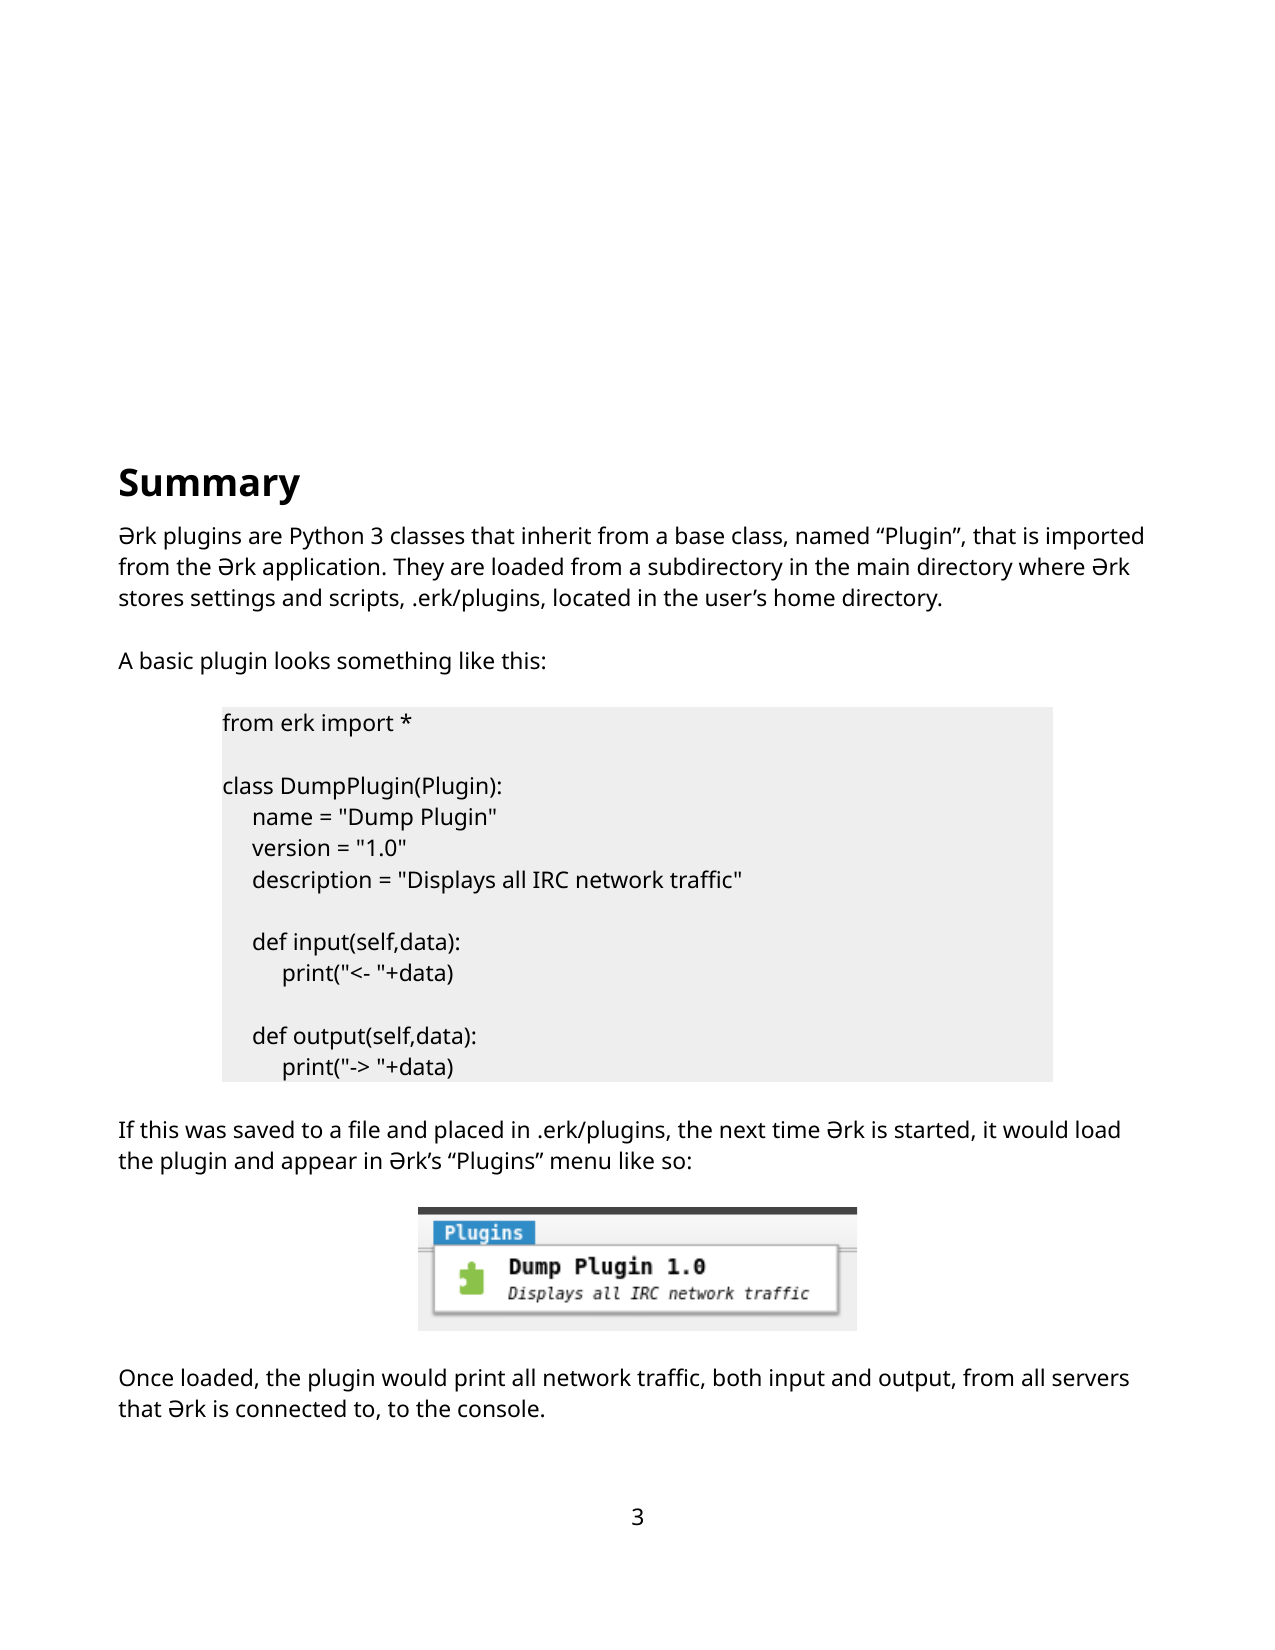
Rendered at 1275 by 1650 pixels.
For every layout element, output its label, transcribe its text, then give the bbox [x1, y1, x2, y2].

table_header from erk import * class DumpPlugin(Plugin): name = "Dump Plugin" version = "1.0" description = "Displays all IRC network traffic" def input(self,data): print("<- "+data) def output(self,data): print("-> "+data) [222, 707, 1053, 1082]
subtitle Summary [118, 456, 1157, 507]
text Once loaded, the plugin would print all network traffic, both input and output, from all servers that Ərk is connected to, to the console. [118, 1362, 1157, 1424]
text A basic plugin looks something like this: [118, 645, 1157, 676]
picture [418, 1207, 858, 1331]
text Ərk plugins are Python 3 classes that inherit from a base class, named “Plugin”, that is imported from the Ərk application. They are loaded from a subdirectory in the main directory where Ərk stores settings and scripts, .erk/plugins, located in the user’s home directory. [118, 520, 1157, 613]
text If this was saved to a file and placed in .erk/plugins, the next time Ərk is started, it would load the plugin and appear in Ərk’s “Plugins” menu like so: [118, 1113, 1157, 1176]
